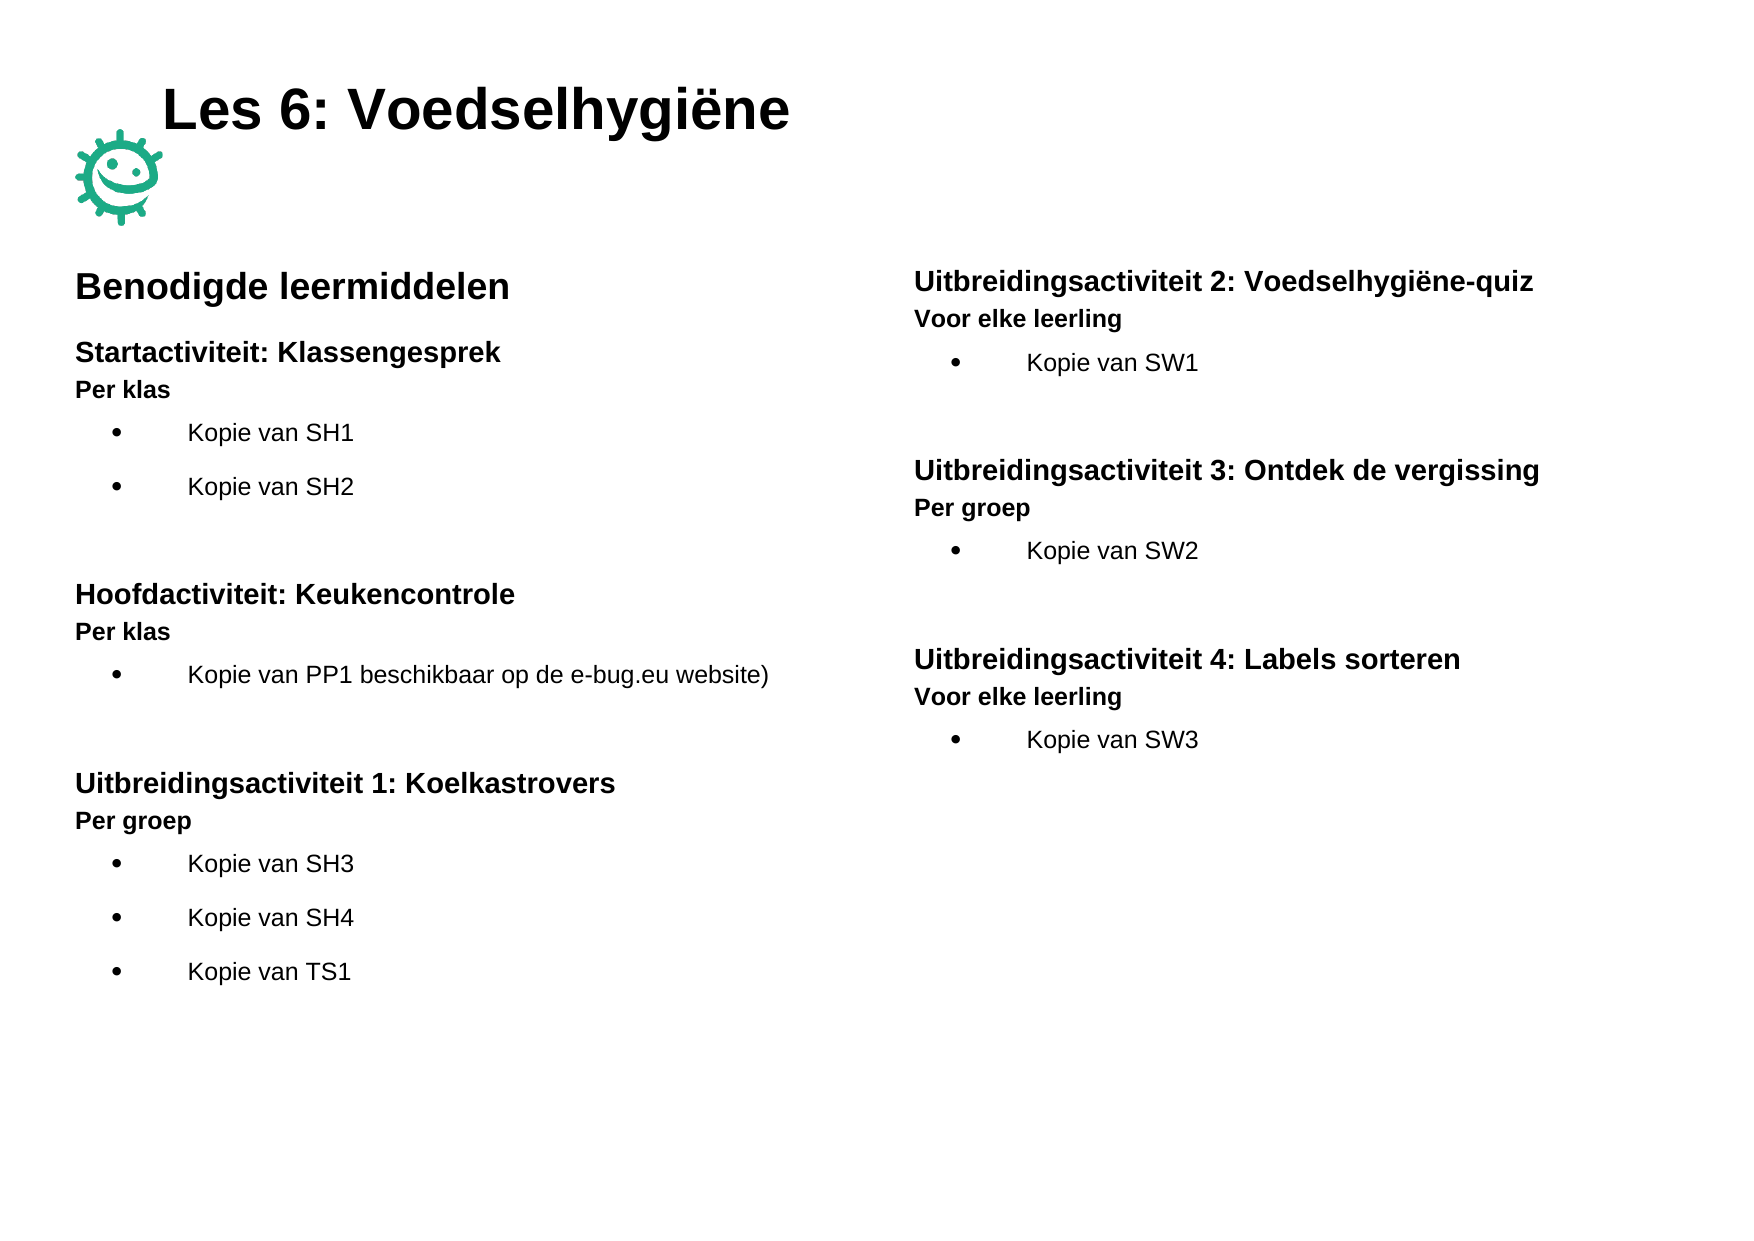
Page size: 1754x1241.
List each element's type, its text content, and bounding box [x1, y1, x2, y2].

list Kopie van TS1 [112, 957, 840, 986]
subtitle Uitbreidingsactiviteit 1: Koelkastrovers [75, 766, 840, 799]
subtitle Per groep [914, 493, 1679, 522]
list Kopie van SH4 [112, 903, 840, 932]
subtitle Voor elke leerling [914, 682, 1679, 710]
text Benodigde leermiddelen [75, 264, 840, 307]
subtitle Uitbreidingsactiviteit 3: Ontdek de vergissing [914, 453, 1679, 487]
subtitle Per klas [75, 617, 840, 646]
subtitle Uitbreidingsactiviteit 2: Voedselhygiëne-quiz [914, 264, 1679, 298]
subtitle Voor elke leerling [914, 304, 1679, 333]
list Kopie van SW3 [951, 725, 1679, 754]
subtitle Hoofdactiviteit: Keukencontrole [75, 577, 840, 611]
subtitle Uitbreidingsactiviteit 4: Labels sorteren [914, 642, 1679, 675]
subtitle Startactiviteit: Klassengesprek [75, 335, 840, 368]
subtitle Per klas [75, 375, 840, 403]
subtitle Per groep [75, 806, 840, 835]
list Kopie van SW1 [951, 348, 1679, 376]
text Les 6: Voedselhygiëne [75, 75, 1679, 225]
list Kopie van SW2 [951, 536, 1679, 565]
list Kopie van SH3 [112, 849, 840, 878]
list Kopie van SH2 [112, 472, 840, 501]
list Kopie van PP1 beschikbaar op de e-bug.eu website) [112, 661, 840, 689]
list Kopie van SH1 [112, 418, 840, 447]
